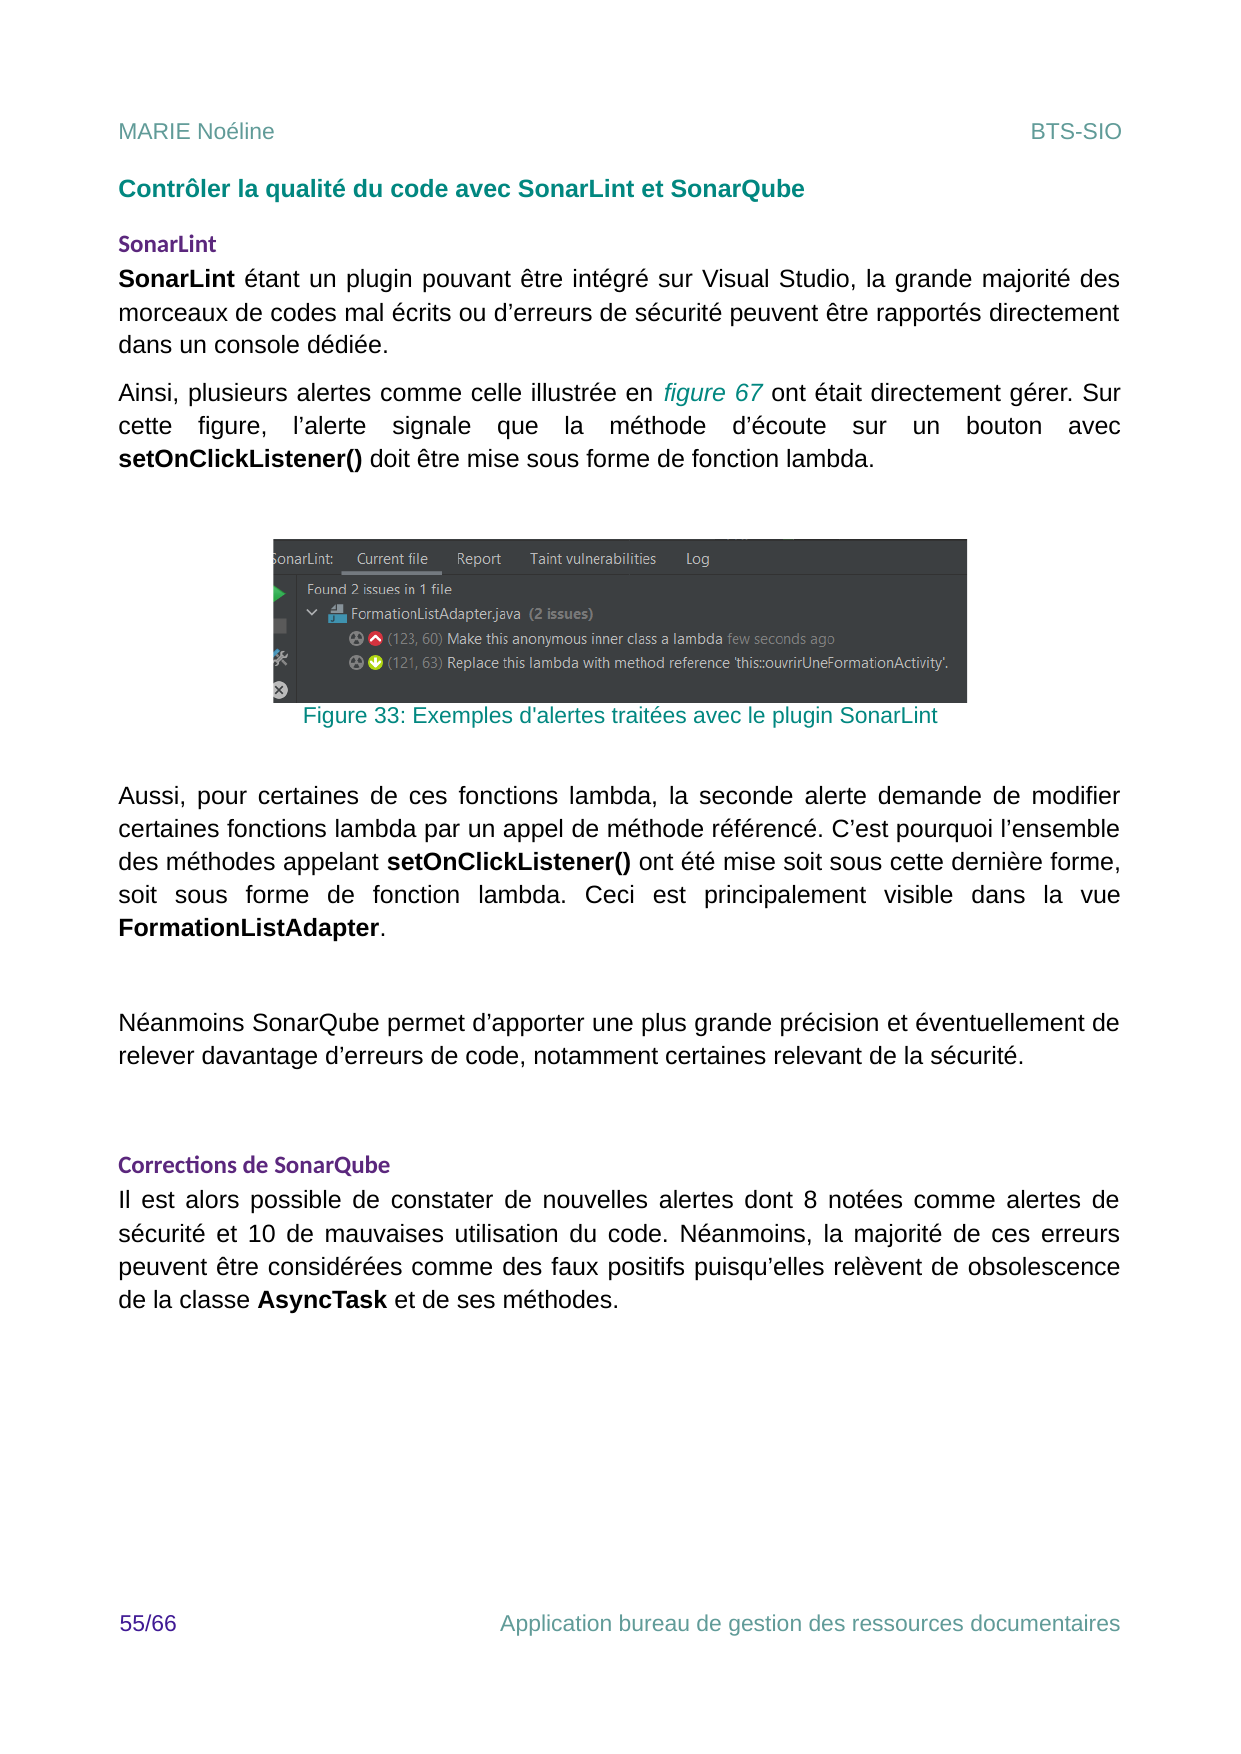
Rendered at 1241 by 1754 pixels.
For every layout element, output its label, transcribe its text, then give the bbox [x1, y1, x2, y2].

text SonarLint étant un plugin pouvant être intégré sur Visual Studio, la grande majorité des morceaux de codes mal écrits ou d’erreurs de sécurité peuvent être rapportés directement dans un console dédiée. [118, 264, 1122, 359]
text Ainsi, plusieurs alertes comme celle illustrée en figure 67 ont était directement gérer. Sur cette figure, l’alerte signale que la méthode d’écoute sur un bouton avec setOnClickListener() doit être mise sous forme de fonction lambda. [118, 378, 1122, 473]
text Figure 33: Exemples d'alertes traitées avec le plugin SonarLint [246, 703, 994, 729]
text Néanmoins SonarQube permet d’apporter une plus grande précision et éventuellement de relever davantage d’erreurs de code, notamment certaines relevant de la sécurité. [118, 1008, 1122, 1070]
subtitle SonarLint [118, 228, 1122, 258]
text Il est alors possible de constater de nouvelles alertes dont 8 notées comme alertes de sécurité et 10 de mauvaises utilisation du code. Néanmoins, la majorité de ces erreurs peuvent être considérées comme des faux positifs puisqu’elles relèvent de obsolescence de la classe AsyncTask et de ses méthodes. [118, 1186, 1122, 1313]
subtitle Corrections de SonarQube [118, 1149, 1122, 1179]
text Aussi, pour certaines de ces fonctions lambda, la seconde alerte demande de modifier certaines fonctions lambda par un appel de méthode référencé. C’est pourquoi l’ensemble des méthodes appelant setOnClickListener() ont été mise soit sous cette dernière forme, soit sous forme de fonction lambda. Ceci est principalement visible dans la vue FormationListAdapter. [118, 781, 1122, 942]
subtitle Contrôler la qualité du code avec SonarLint et SonarQube [118, 174, 1122, 203]
picture [273, 539, 968, 703]
